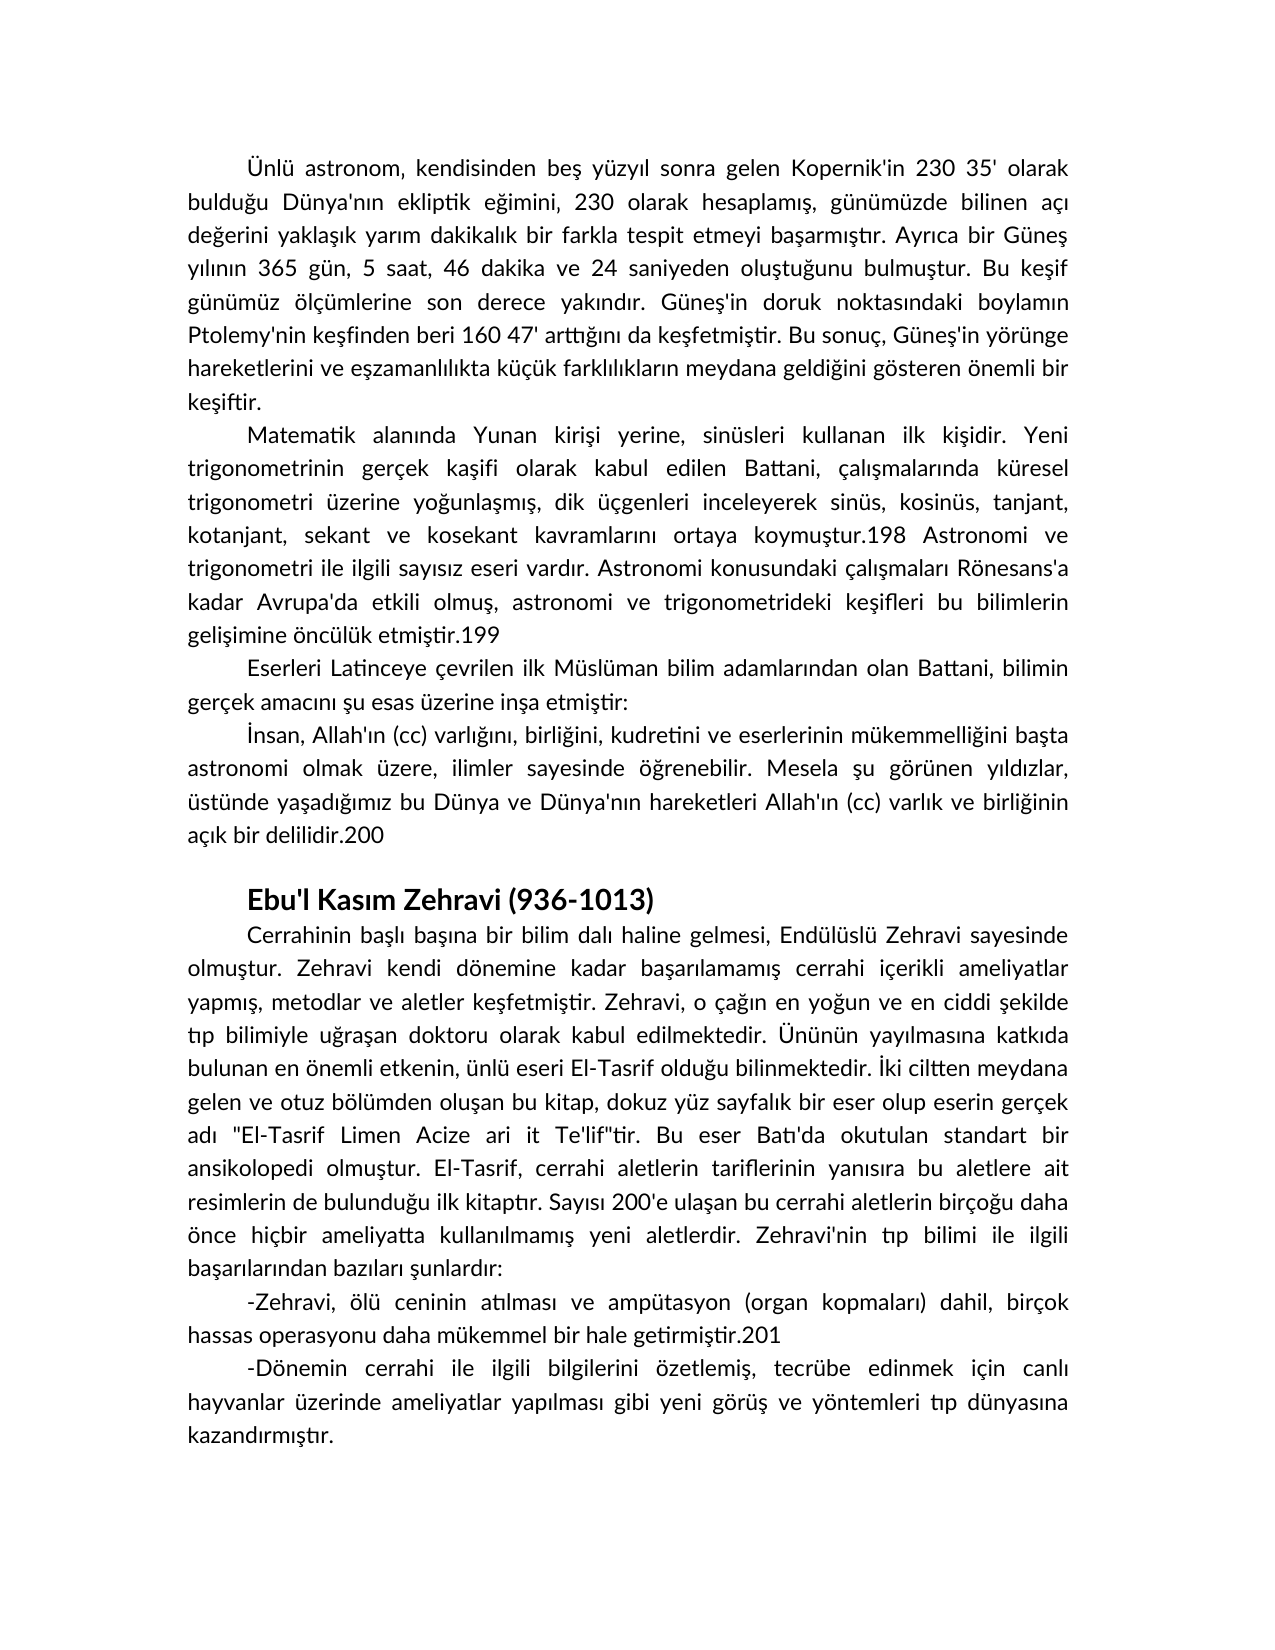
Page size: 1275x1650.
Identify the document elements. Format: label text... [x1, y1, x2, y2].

text İnsan, Allah'ın (cc) varlığını, birliğini, kudretini ve eserlerinin mükemmelliğini başta astronomi olmak üzere, ilimler sayesinde öğrenebilir. Mesela şu görünen yıldızlar, üstünde yaşadığımız bu Dünya ve Dünya'nın hareketleri Allah'ın (cc) varlık ve birliğinin açık bir delilidir.200 [187, 717, 1070, 850]
text Ünlü astronom‚ kendisinden beş yüzyıl sonra gelen Kopernik'in 230 35' olarak bulduğu Dünya'nın ekliptik eğimini‚ 230 olarak hesaplamış, günümüzde bilinen açı değerini yaklaşık yarım dakikalık bir farkla tespit etmeyi başarmıştır. Ayrıca bir Güneş yılının 365 gün, 5 saat, 46 dakika ve 24 saniyeden oluştuğunu bulmuştur. Bu keşif günümüz ölçümlerine son derece yakındır. Güneş'in doruk noktasındaki boylamın Ptolemy'nin keşfinden beri 160 47' arttığını da keşfetmiştir. Bu sonuç, Güneş'in yörünge hareketlerini ve eşzamanlılıkta küçük farklılıkların meydana geldiğini gösteren önemli bir keşiftir. [187, 150, 1070, 417]
text Ebu'l Kasım Zehravi (936-1013) [187, 883, 1070, 917]
text -Dönemin cerrahi ile ilgili bilgilerini özetlemiş, tecrübe edinmek için canlı hayvanlar üzerinde ameliyatlar yapılması gibi yeni görüş ve yöntemleri tıp dünyasına kazandırmıştır. [187, 1350, 1070, 1450]
text -Zehravi, ölü ceninin atılması ve ampütasyon (organ kopmaları) dahil, birçok hassas operasyonu daha mükemmel bir hale getirmiştir.201 [187, 1283, 1070, 1350]
text Matematik alanında Yunan kirişi yerine, sinüsleri kullanan ilk kişidir. Yeni trigonometrinin gerçek kaşifi olarak kabul edilen Battani, çalışmalarında küresel trigonometri üzerine yoğunlaşmış, dik üçgenleri inceleyerek sinüs, kosinüs, tanjant, kotanjant, sekant ve kosekant kavramlarını ortaya koymuştur.198 Astronomi ve trigonometri ile ilgili sayısız eseri vardır. Astronomi konusundaki çalışmaları Rönesans'a kadar Avrupa'da etkili olmuş, astronomi ve trigonometrideki keşifleri bu bilimlerin gelişimine öncülük etmiştir.199 [187, 417, 1070, 650]
text Eserleri Latinceye çevrilen ilk Müslüman bilim adamlarından olan Battani, bilimin gerçek amacını şu esas üzerine inşa etmiştir: [187, 650, 1070, 717]
text Cerrahinin başlı başına bir bilim dalı haline gelmesi, Endülüslü Zehravi sayesinde olmuştur. Zehravi kendi dönemine kadar başarılamamış cerrahi içerikli ameliyatlar yapmış, metodlar ve aletler keşfetmiştir. Zehravi, o çağın en yoğun ve en ciddi şekilde tıp bilimiyle uğraşan doktoru olarak kabul edilmektedir. Ününün yayılmasına katkıda bulunan en önemli etkenin, ünlü eseri El-Tasrif olduğu bilinmektedir. İki ciltten meydana gelen ve otuz bölümden oluşan bu kitap, dokuz yüz sayfalık bir eser olup eserin gerçek adı "El-Tasrif Limen Acize ari it Te'lif"tir. Bu eser Batı'da okutulan standart bir ansikolopedi olmuştur. El-Tasrif, cerrahi aletlerin tariflerinin yanısıra bu aletlere ait resimlerin de bulunduğu ilk kitaptır. Sayısı 200'e ulaşan bu cerrahi aletlerin birçoğu daha önce hiçbir ameliyatta kullanılmamış yeni aletlerdir. Zehravi'nin tıp bilimi ile ilgili başarılarından bazıları şunlardır: [187, 917, 1070, 1283]
